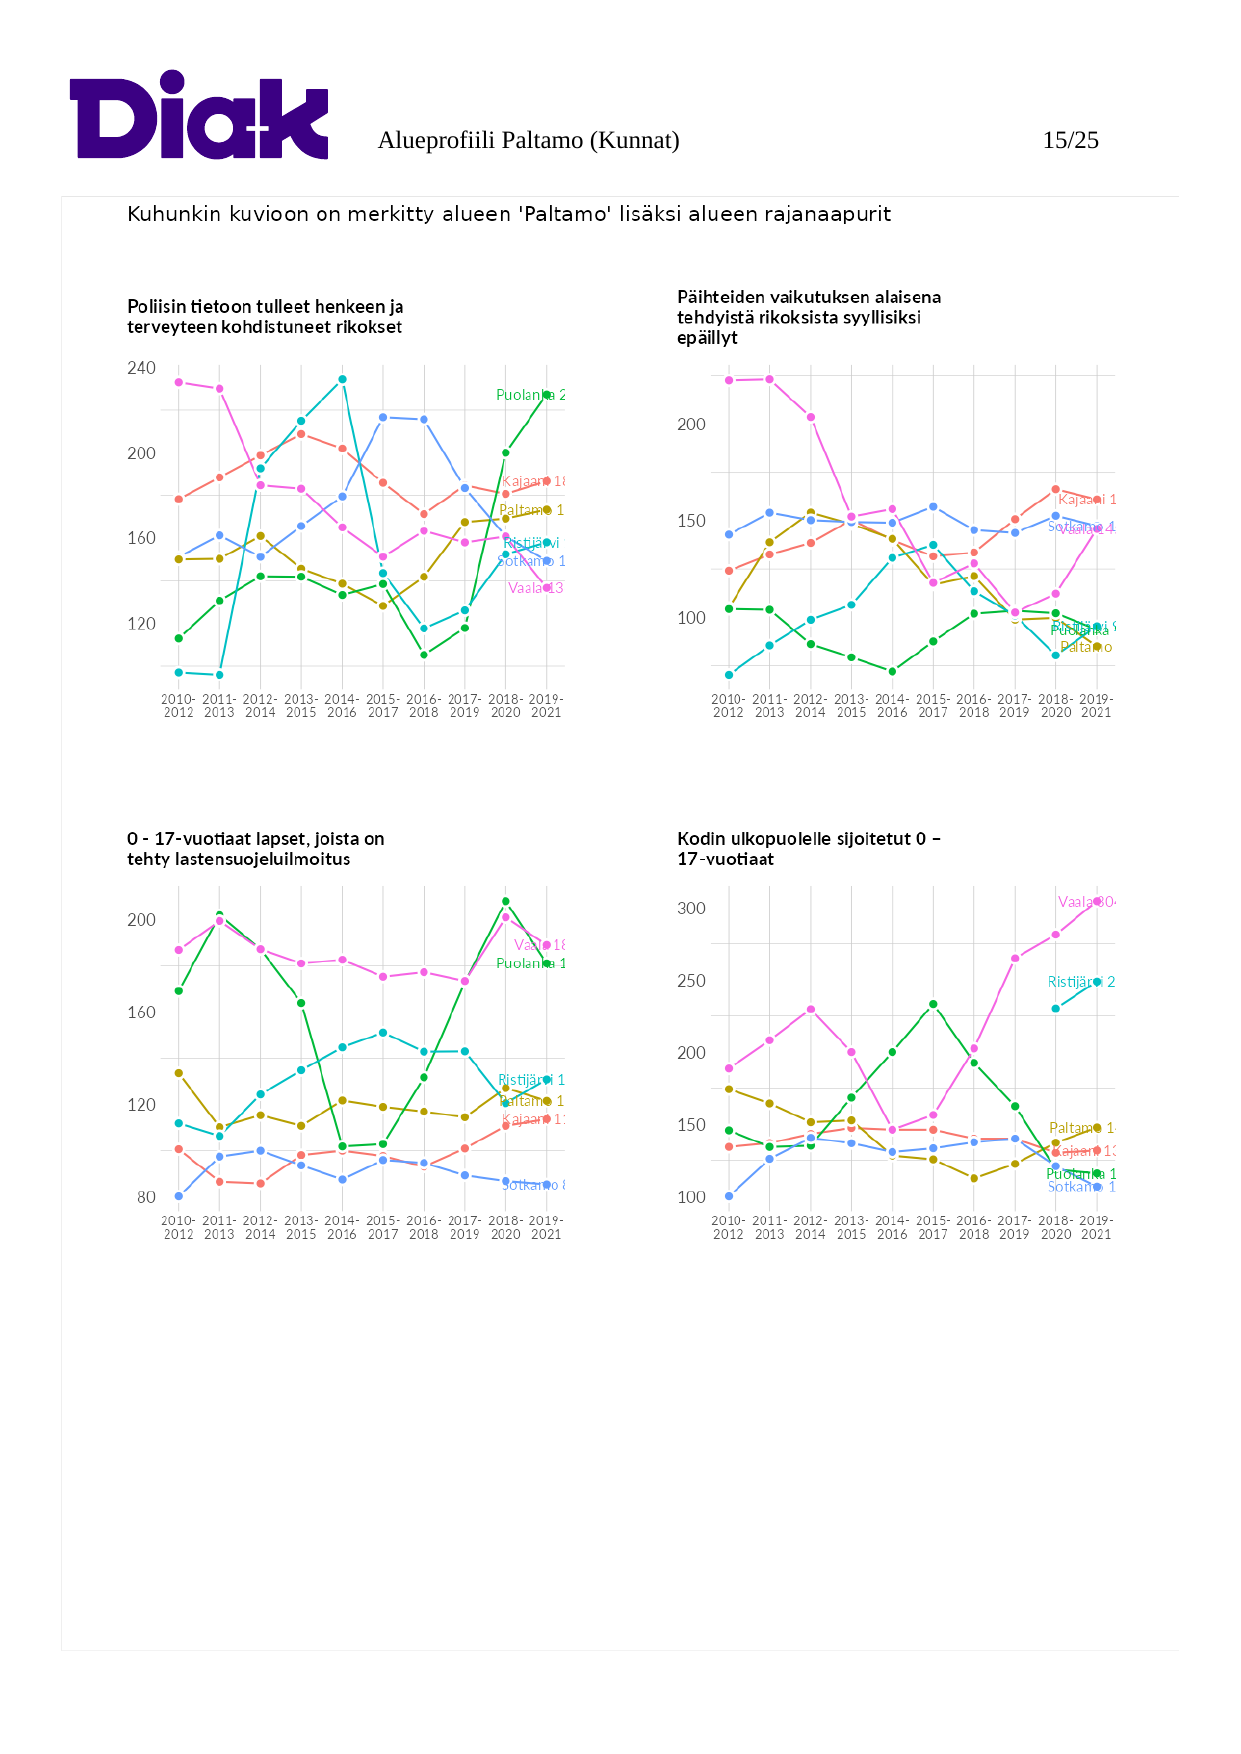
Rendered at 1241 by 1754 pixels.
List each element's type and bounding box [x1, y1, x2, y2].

picture [61, 196, 1179, 1651]
